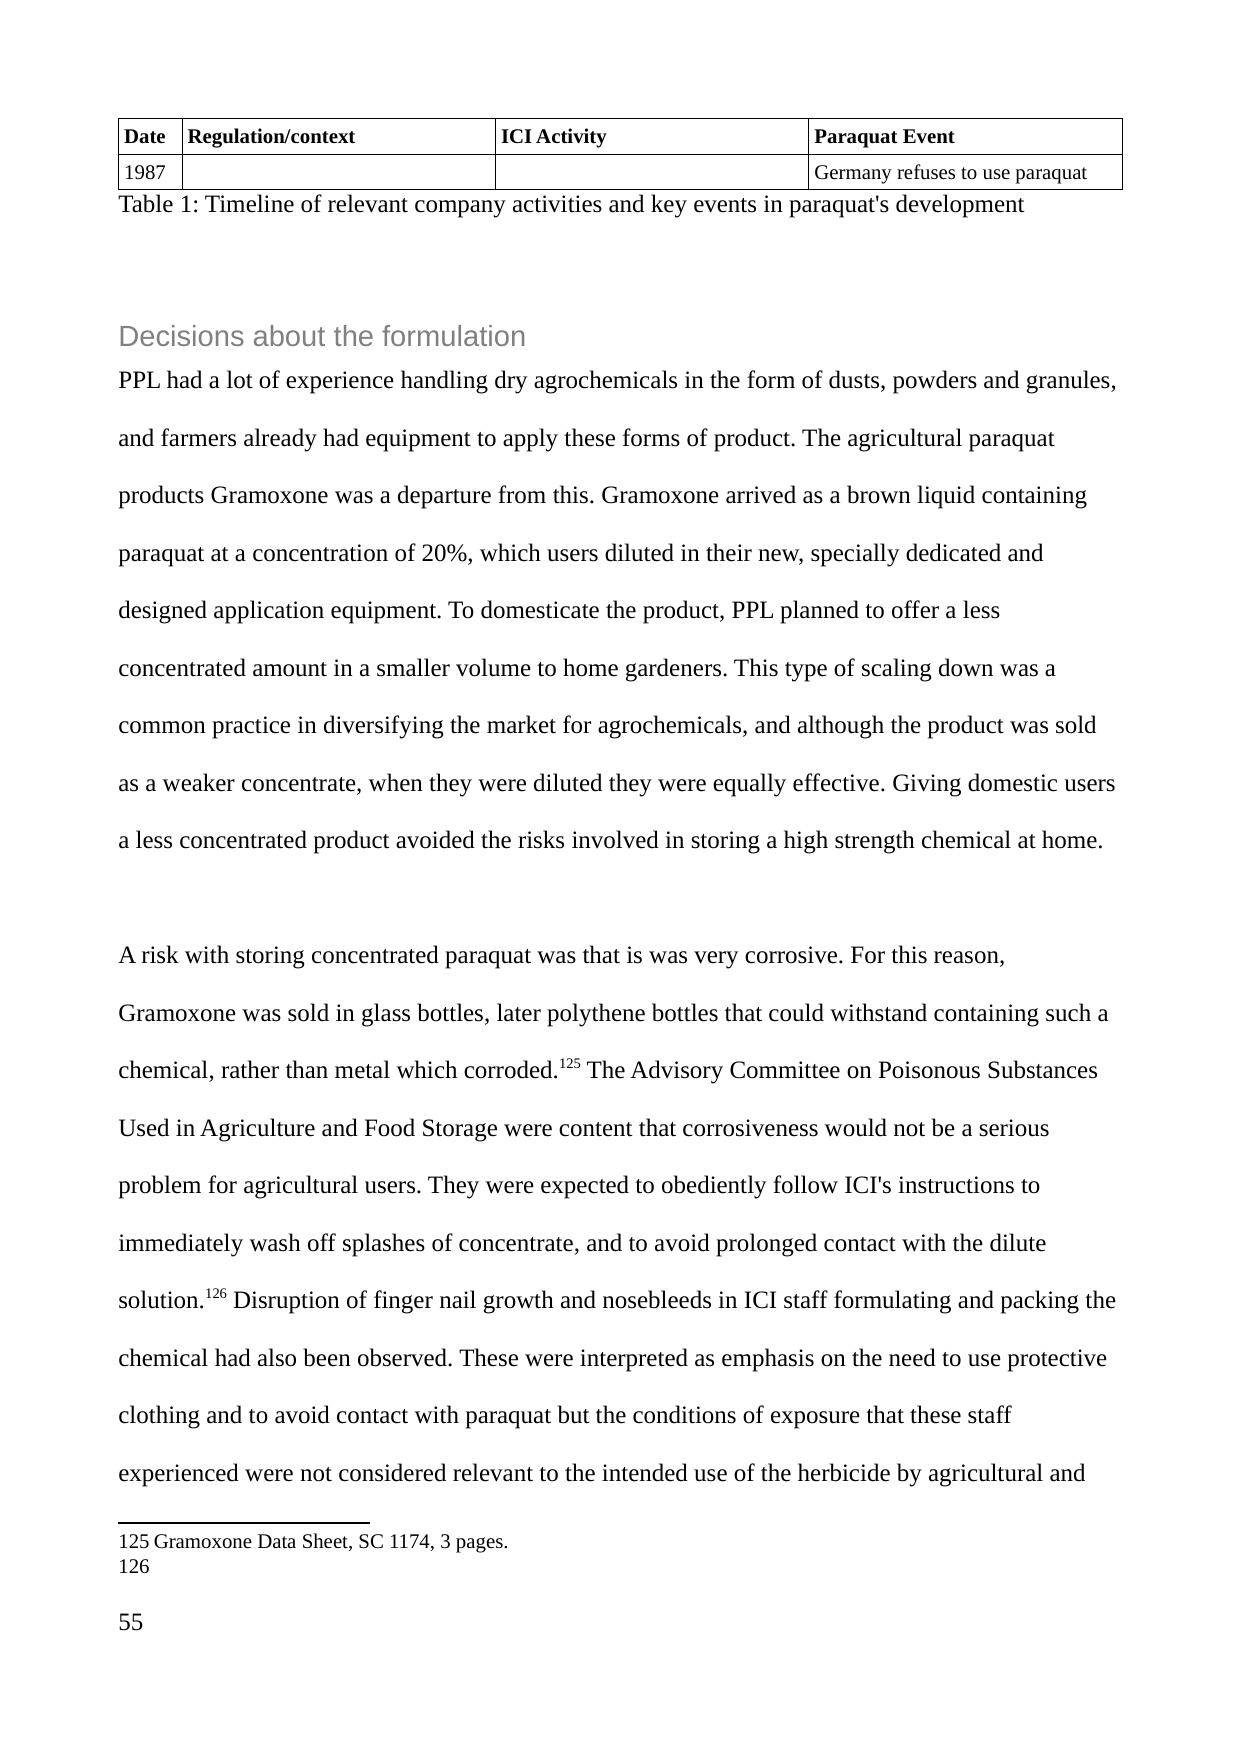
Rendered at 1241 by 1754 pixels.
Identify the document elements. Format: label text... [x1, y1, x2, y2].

table_header Regulation/context [183, 119, 495, 154]
table_cell Germany refuses to use paraquat [809, 155, 1122, 189]
subtitle Decisions about the formulation [118, 319, 1122, 353]
table_header Date [119, 119, 182, 154]
table_cell [496, 155, 808, 189]
table_header ICI Activity [496, 119, 808, 154]
table_header Paraquat Event [809, 119, 1122, 154]
text A risk with storing concentrated paraquat was that is was very corrosive. For this reason, Gramoxone was sold in glass bottles, later polythene bottles that could withstand containing such a chemical, rather than metal which corroded. The Advisory Committee on Poisonous Substances Used in Agriculture and Food Storage were content that corrosiveness would not be a serious problem for agricultural users. They were expected to obediently follow ICI's instructions to immediately wash off splashes of concentrate, and to avoid prolonged contact with the dilute solution. Disruption of finger nail growth and nosebleeds in ICI staff formulating and packing the chemical had also been observed. These were interpreted as emphasis on the need to use protective clothing and to avoid contact with paraquat but the conditions of exposure that these staff experienced were not considered relevant to the intended use of the herbicide by agricultural and [118, 940, 1122, 1486]
text Gramoxone Data Sheet, SC 1174, 3 pages. [118, 1529, 1122, 1553]
table_cell 1987 [119, 155, 182, 189]
table_cell [183, 155, 495, 189]
text Table 1: Timeline of relevant company activities and key events in paraquat's development [118, 190, 1122, 218]
text PPL had a lot of experience handling dry agrochemicals in the form of dusts, powders and granules, and farmers already had equipment to apply these forms of product. The agricultural paraquat products Gramoxone was a departure from this. Gramoxone arrived as a brown liquid containing paraquat at a concentration of 20%, which users diluted in their new, specially dedicated and designed application equipment. To domesticate the product, PPL planned to offer a less concentrated amount in a smaller volume to home gardeners. This type of scaling down was a common practice in diversifying the market for agrochemicals, and although the product was sold as a weaker concentrate, when they were diluted they were equally effective. Giving domestic users a less concentrated product avoided the risks involved in storing a high strength chemical at home. [118, 365, 1122, 854]
